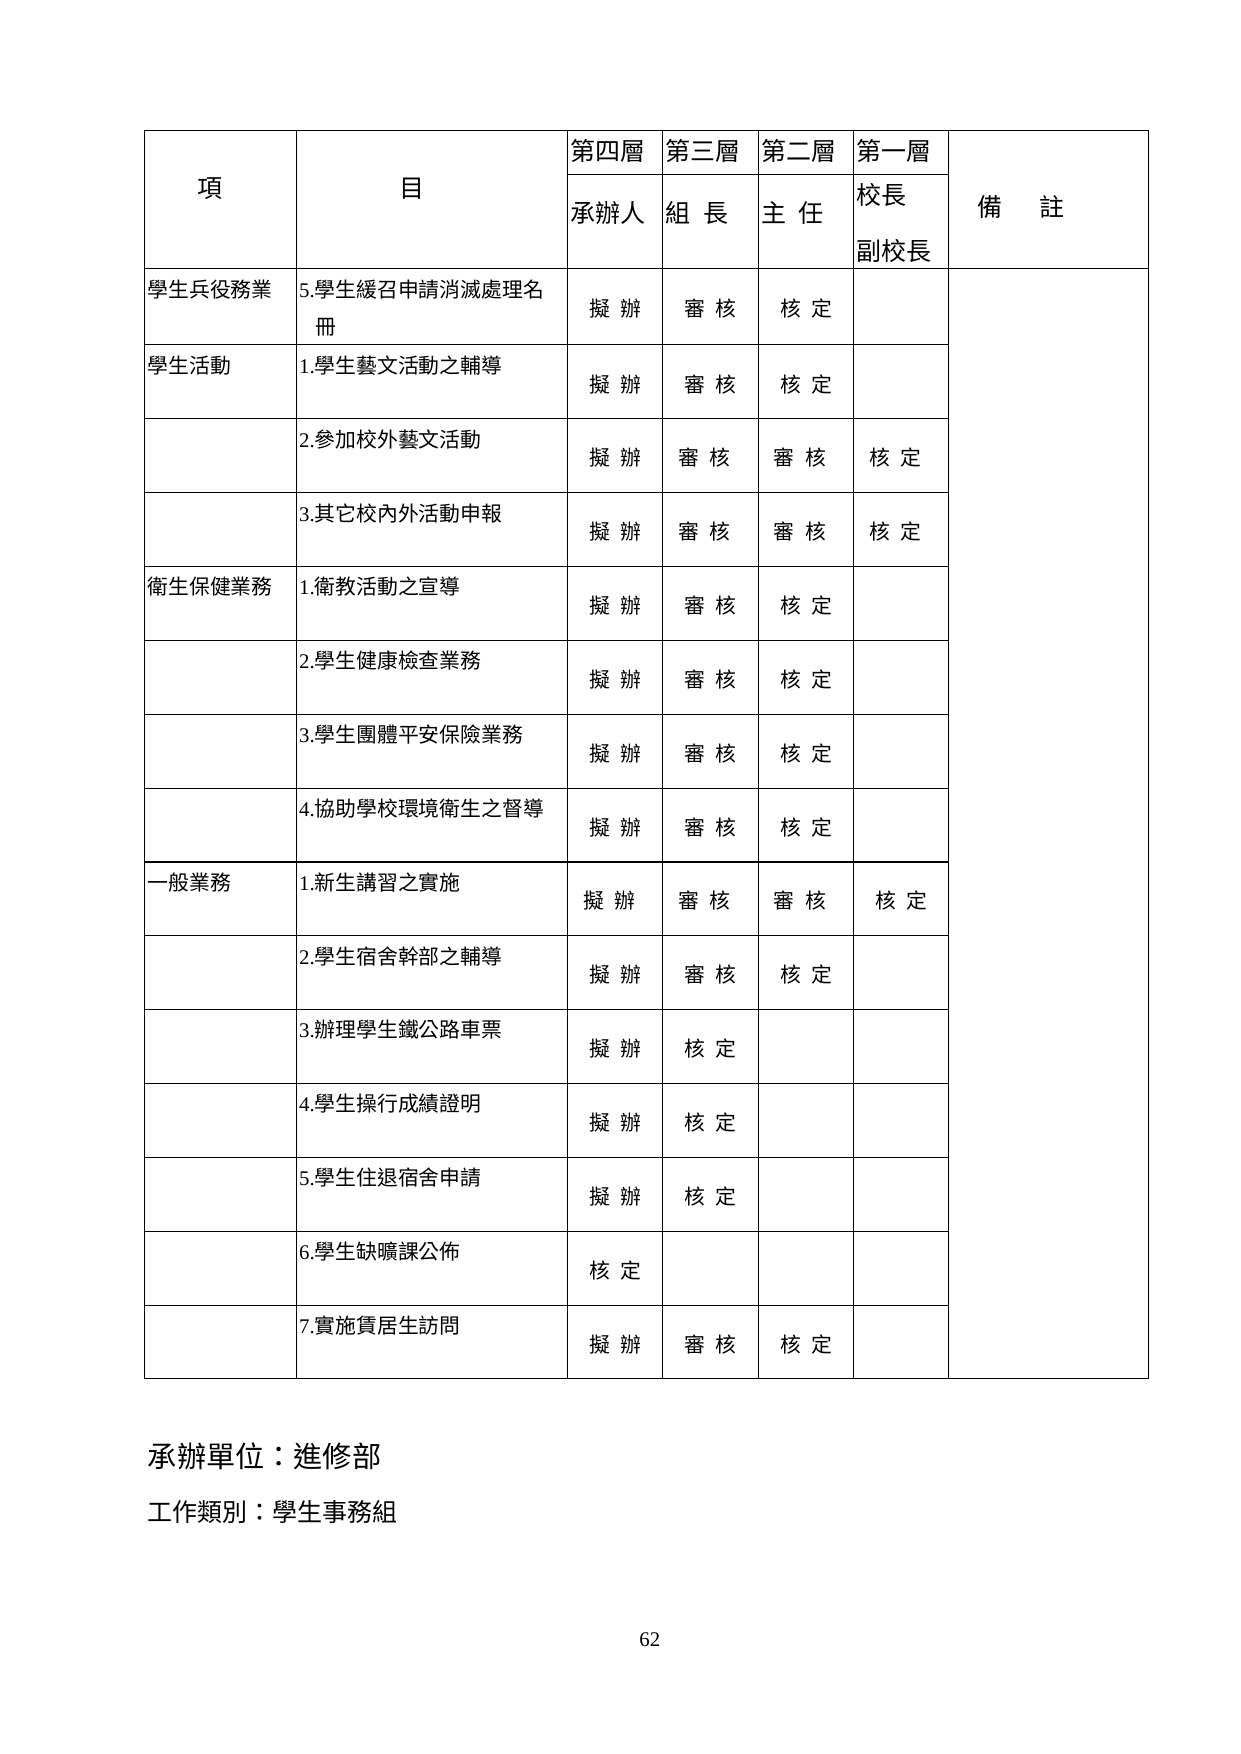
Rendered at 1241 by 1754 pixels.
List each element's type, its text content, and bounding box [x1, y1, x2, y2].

table_cell [759, 1084, 853, 1157]
table_cell 核 定 [759, 345, 853, 418]
table_cell 審 核 [663, 641, 758, 714]
table_cell 衛生保健業務 [145, 567, 296, 640]
table_cell 核 定 [663, 1010, 758, 1083]
table_cell 第四層 [568, 131, 662, 173]
table_cell [854, 1010, 948, 1083]
table_cell 核 定 [854, 863, 948, 935]
table_cell 3.其它校內外活動申報 [297, 493, 567, 566]
table_cell [145, 493, 296, 566]
table_cell [145, 1158, 296, 1231]
table_cell [854, 1084, 948, 1157]
table_cell [145, 419, 296, 492]
table_cell [759, 1010, 853, 1083]
table_cell 審 核 [663, 567, 758, 640]
table_cell 5.學生住退宿舍申請 [297, 1158, 567, 1231]
table_cell [854, 1306, 948, 1378]
table_cell 審 核 [663, 345, 758, 418]
table_cell 主 任 [759, 175, 853, 268]
table_cell 擬 辦 [568, 1010, 662, 1083]
table_cell 擬 辦 [568, 936, 662, 1009]
table_cell 審 核 [759, 493, 853, 566]
table_cell [854, 567, 948, 640]
table_cell 學生兵役務業 [145, 269, 296, 344]
table_cell 核 定 [663, 1084, 758, 1157]
table_cell [854, 269, 948, 344]
table_cell [854, 345, 948, 418]
table_cell 審 核 [759, 863, 853, 935]
table_cell [145, 1232, 296, 1304]
table_cell 核 定 [759, 269, 853, 344]
table_cell 審 核 [663, 936, 758, 1009]
table_cell 擬 辦 [568, 269, 662, 344]
table_cell 擬 辦 [568, 1158, 662, 1231]
table_cell 擬 辦 [568, 641, 662, 714]
table_cell 1.學生藝文活動之輔導 [297, 345, 567, 418]
table_cell 擬 辦 [568, 863, 662, 935]
text 承辦單位：進修部 [148, 1417, 1152, 1492]
table_cell 核 定 [759, 936, 853, 1009]
table_cell [663, 1232, 758, 1304]
table_cell 7.實施賃居生訪問 [297, 1306, 567, 1378]
table_cell [145, 1010, 296, 1083]
table_cell 校長 副校長 [854, 175, 948, 268]
table_cell 審 核 [663, 863, 758, 935]
table_cell 審 核 [663, 269, 758, 344]
table_cell 核 定 [759, 567, 853, 640]
table_cell 4.學生操行成績證明 [297, 1084, 567, 1157]
table_cell 2.參加校外藝文活動 [297, 419, 567, 492]
table_cell 第三層 [663, 131, 758, 173]
table_cell [854, 1232, 948, 1304]
table_cell 審 核 [663, 493, 758, 566]
table_cell [854, 715, 948, 787]
table_cell 核 定 [854, 419, 948, 492]
table_cell [949, 269, 1148, 1378]
table_cell 審 核 [663, 789, 758, 861]
table_cell [145, 789, 296, 861]
text 工作類別：學生事務組 [148, 1492, 1152, 1529]
table_cell 審 核 [663, 1306, 758, 1378]
table_cell 擬 辦 [568, 345, 662, 418]
table_cell 3.學生團體平安保險業務 [297, 715, 567, 787]
table_cell 承辦人 [568, 175, 662, 268]
table_cell [854, 936, 948, 1009]
table_cell 2.學生宿舍幹部之輔導 [297, 936, 567, 1009]
table_cell 核 定 [759, 715, 853, 787]
table_cell 核 定 [663, 1158, 758, 1231]
table_cell [854, 789, 948, 861]
table_cell 核 定 [759, 789, 853, 861]
table_cell [759, 1232, 853, 1304]
table_cell 擬 辦 [568, 419, 662, 492]
table_cell [145, 936, 296, 1009]
table_cell [145, 715, 296, 787]
table_cell [759, 1158, 853, 1231]
table_cell 2.學生健康檢查業務 [297, 641, 567, 714]
table_cell 擬 辦 [568, 789, 662, 861]
table_cell 5.學生緩召申請消滅處理名冊 [297, 269, 567, 344]
table_cell 一般業務 [145, 863, 296, 935]
table_cell [145, 641, 296, 714]
table_cell 目 [297, 131, 567, 268]
table_cell [145, 1084, 296, 1157]
table_cell 項 [145, 131, 296, 268]
table_cell 4.協助學校環境衛生之督導 [297, 789, 567, 861]
table_cell 組 長 [663, 175, 758, 268]
table_cell 第二層 [759, 131, 853, 173]
table_cell 核 定 [759, 1306, 853, 1378]
table_cell 第一層 [854, 131, 948, 173]
table_cell 核 定 [759, 641, 853, 714]
table_cell 擬 辦 [568, 1306, 662, 1378]
table_cell 擬 辦 [568, 715, 662, 787]
table_cell 1.新生講習之實施 [297, 863, 567, 935]
table_cell [854, 1158, 948, 1231]
table_cell 6.學生缺曠課公佈 [297, 1232, 567, 1304]
table_cell [854, 641, 948, 714]
table_cell 審 核 [759, 419, 853, 492]
table_cell 核 定 [854, 493, 948, 566]
table_cell 學生活動 [145, 345, 296, 418]
table_cell 3.辦理學生鐵公路車票 [297, 1010, 567, 1083]
table_cell 審 核 [663, 419, 758, 492]
table_cell 審 核 [663, 715, 758, 787]
table_cell 擬 辦 [568, 567, 662, 640]
table_cell 擬 辦 [568, 1084, 662, 1157]
table_cell 擬 辦 [568, 493, 662, 566]
table_cell [145, 1306, 296, 1378]
table_cell 核 定 [568, 1232, 662, 1304]
table_header 備 註 [949, 131, 1148, 268]
table_cell 1.衛教活動之宣導 [297, 567, 567, 640]
